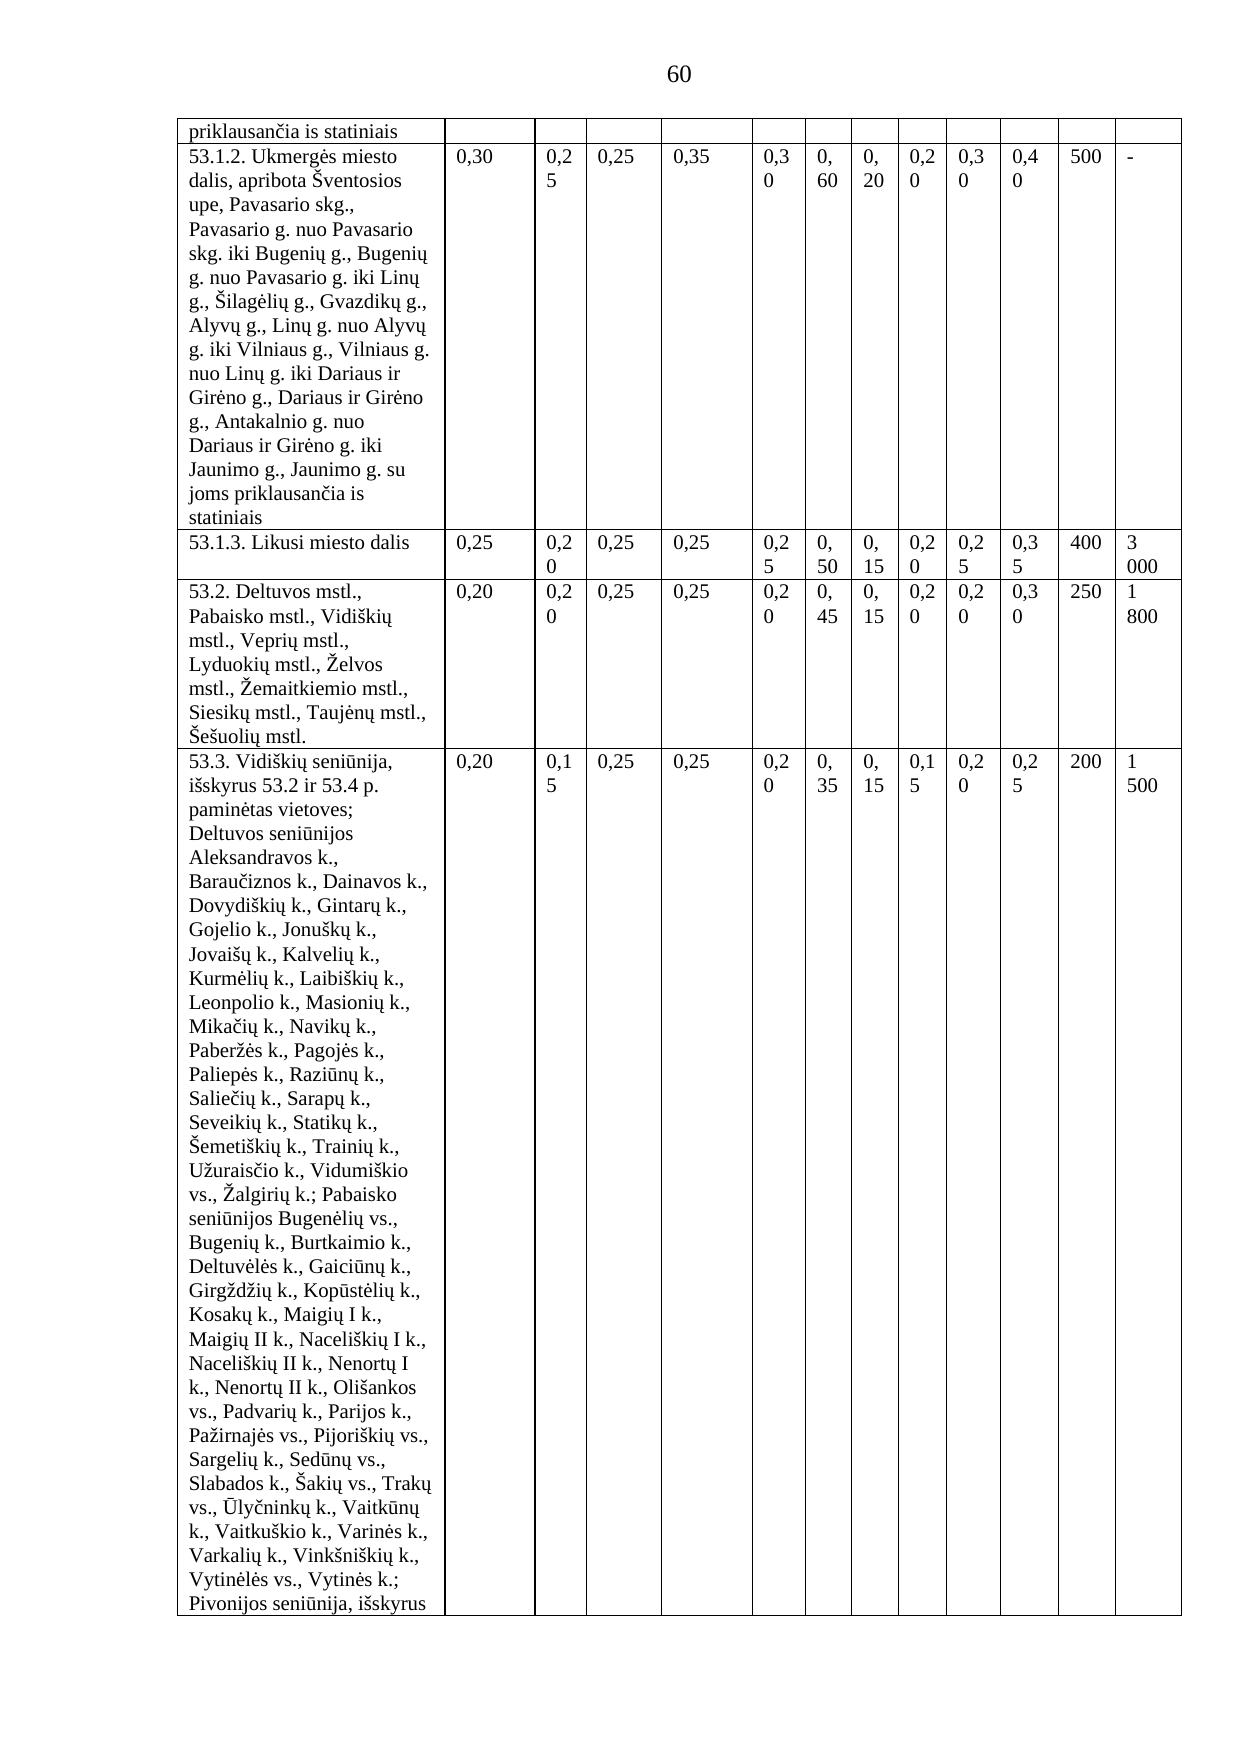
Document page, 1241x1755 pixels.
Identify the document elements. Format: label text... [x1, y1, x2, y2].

table_cell 0,25 [753, 530, 805, 578]
table_cell 0,15 [852, 530, 898, 578]
table_cell 1 500 [1116, 749, 1181, 1615]
table_cell 0,35 [1001, 530, 1058, 578]
table_cell 0,30 [753, 144, 805, 529]
table_cell 0,25 [587, 580, 661, 748]
table_cell 0,30 [446, 144, 534, 529]
table_cell [587, 119, 661, 143]
table_cell 0,15 [536, 749, 586, 1615]
table_cell 0,20 [536, 530, 586, 578]
table_cell 0,25 [587, 530, 661, 578]
table_cell 0,35 [662, 144, 752, 529]
table_cell [852, 119, 898, 143]
table_cell [536, 119, 586, 143]
table_cell 0,25 [587, 144, 661, 529]
table_cell 0,20 [899, 144, 946, 529]
table_cell 0,20 [446, 580, 534, 748]
table_cell 1 800 [1116, 580, 1181, 748]
table_cell 53.3. Vidiškių seniūnija, išskyrus 53.2 ir 53.4 p. paminėtas vietoves; Deltuvos seniūnijos Aleksandravos k., Baraučiznos k., Dainavos k., Dovydiškių k., Gintarų k., Gojelio k., Jonuškų k., Jovaišų k., Kalvelių k., Kurmėlių k., Laibiškių k., Leonpolio k., Masionių k., Mikačių k., Navikų k., Paberžės k., Pagojės k., Paliepės k., Raziūnų k., Saliečių k., Sarapų k., Seveikių k., Statikų k., Šemetiškių k., Trainių k., Užuraisčio k., Vidumiškio vs., Žalgirių k.; Pabaisko seniūnijos Bugenėlių vs., Bugenių k., Burtkaimio k., Deltuvėlės k., Gaiciūnų k., Girgždžių k., Kopūstėlių k., Kosakų k., Maigių I k., Maigių II k., Naceliškių I k., Naceliškių II k., Nenortų I k., Nenortų II k., Olišankos vs., Padvarių k., Parijos k., Pažirnajės vs., Pijoriškių vs., Sargelių k., Sedūnų vs., Slabados k., Šakių vs., Trakų vs., Ūlyčninkų k., Vaitkūnų k., Vaitkuškio k., Varinės k., Varkalių k., Vinkšniškių k., Vytinėlės vs., Vytinės k.; Pivonijos seniūnija, išskyrus [178, 749, 444, 1615]
table_cell 53.1.3. Likusi miesto dalis [178, 530, 444, 578]
table_cell - [1116, 119, 1181, 143]
table_cell - [1116, 144, 1181, 529]
table_cell 200 [1059, 749, 1115, 1615]
table_cell 0,20 [852, 144, 898, 529]
table_cell [446, 119, 534, 143]
table_cell 0,30 [947, 144, 1000, 529]
table_cell 0,20 [899, 530, 946, 578]
table_cell 500 [1059, 144, 1115, 529]
table_cell 0,25 [536, 144, 586, 529]
table_cell 0,60 [806, 144, 851, 529]
table_cell 0,40 [1001, 144, 1058, 529]
table_cell [899, 119, 946, 143]
table_cell 0,25 [662, 749, 752, 1615]
table_cell 400 [1059, 530, 1115, 578]
table_cell 53.2. Deltuvos mstl., Pabaisko mstl., Vidiškių mstl., Veprių mstl., Lyduokių mstl., Želvos mstl., Žemaitkiemio mstl., Siesikų mstl., Taujėnų mstl., Šešuolių mstl. [178, 580, 444, 748]
table_cell 0,20 [753, 749, 805, 1615]
table_cell 0,20 [899, 580, 946, 748]
table_cell 0,25 [662, 530, 752, 578]
table_cell 0,30 [1001, 580, 1058, 748]
table_cell 0,15 [852, 749, 898, 1615]
table_cell - [1001, 119, 1058, 143]
table_cell 250 [1059, 580, 1115, 748]
table_cell 0,25 [587, 749, 661, 1615]
table_cell [806, 119, 851, 143]
table_cell 0,20 [947, 749, 1000, 1615]
table_cell [947, 119, 1000, 143]
table_cell 0,15 [852, 580, 898, 748]
table_cell 0,20 [536, 580, 586, 748]
table_cell 0,15 [899, 749, 946, 1615]
table_cell 0,25 [662, 580, 752, 748]
table_cell 0,20 [446, 749, 534, 1615]
table_cell 0,25 [947, 530, 1000, 578]
table_cell [1059, 119, 1115, 143]
table_cell 3 000 [1116, 530, 1181, 578]
table_cell 0,25 [446, 530, 534, 578]
table_cell 0,20 [947, 580, 1000, 748]
table_cell [753, 119, 805, 143]
table_cell 53.1.2. Ukmergės miesto dalis, apribota Šventosios upe, Pavasario skg., Pavasario g. nuo Pavasario skg. iki Bugenių g., Bugenių g. nuo Pavasario g. iki Linų g., Šilagėlių g., Gvazdikų g., Alyvų g., Linų g. nuo Alyvų g. iki Vilniaus g., Vilniaus g. nuo Linų g. iki Dariaus ir Girėno g., Dariaus ir Girėno g., Antakalnio g. nuo Dariaus ir Girėno g. iki Jaunimo g., Jaunimo g. su joms priklausančia is statiniais [178, 144, 444, 529]
table_cell 0,45 [806, 580, 851, 748]
table_cell 0,25 [1001, 749, 1058, 1615]
table_cell [662, 119, 752, 143]
table_cell 0,20 [753, 580, 805, 748]
table_cell 0,50 [806, 530, 851, 578]
table_cell 0,35 [806, 749, 851, 1615]
table_cell priklausančia is statiniais [178, 119, 444, 143]
